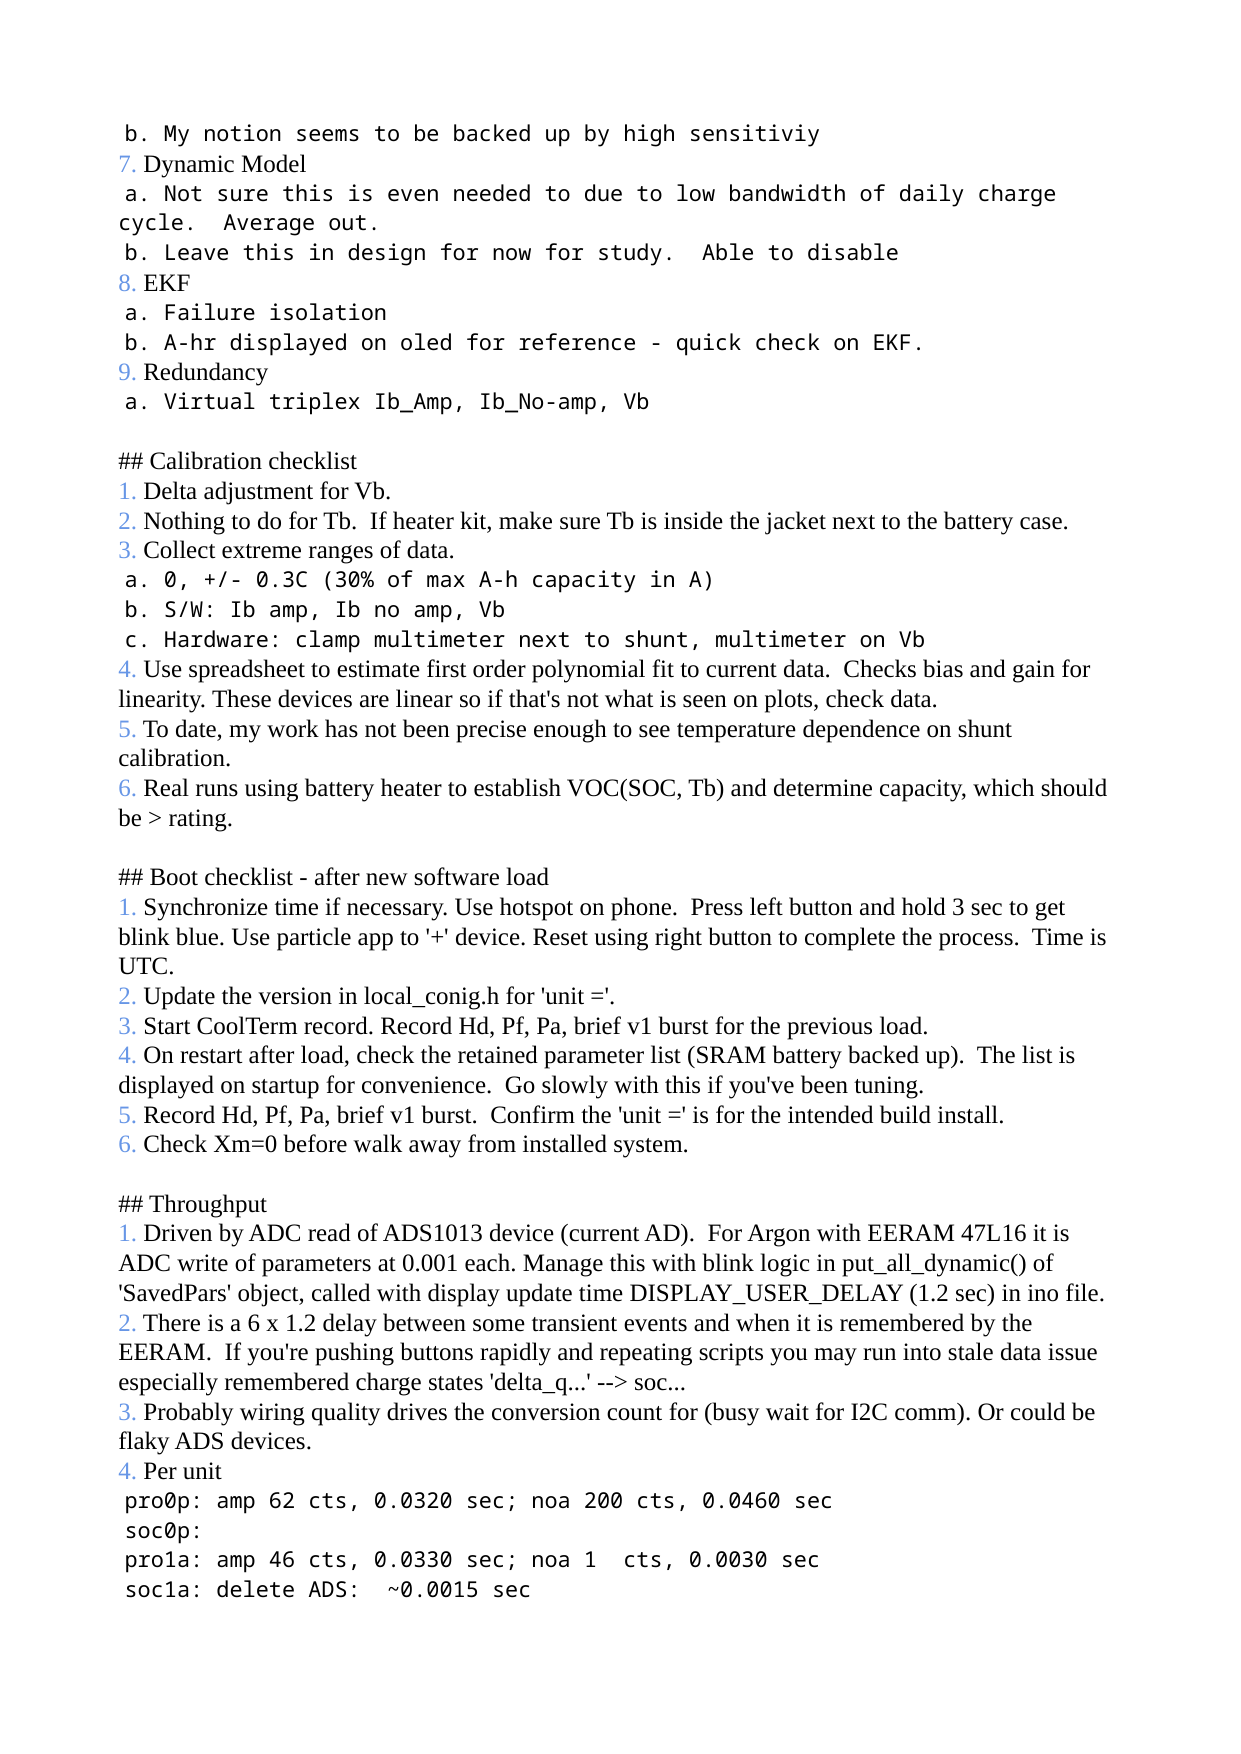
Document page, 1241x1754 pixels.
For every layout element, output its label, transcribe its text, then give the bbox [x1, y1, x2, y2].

text 2. There is a 6 x 1.2 delay between some transient events and when it is remembered by the EERAM. If you're pushing buttons rapidly and repeating scripts you may run into stale data issue especially remembered charge states 'delta_q...' --> soc... [118, 1307, 1122, 1396]
text 3. Probably wiring quality drives the conversion count for (busy wait for I2C comm). Or could be flaky ADS devices. [118, 1396, 1122, 1455]
text 5. Record Hd, Pf, Pa, brief v1 burst. Confirm the 'unit =' is for the intended build install. [118, 1099, 1122, 1128]
text b. Leave this in design for now for study. Able to disable [118, 237, 1122, 267]
text soc0p: [118, 1514, 1122, 1544]
text a. Failure isolation [118, 297, 1122, 326]
text 6. Real runs using battery heater to establish VOC(SOC, Tb) and determine capacity, which should be > rating. [118, 772, 1122, 832]
text 8. EKF [118, 267, 1122, 297]
text 1. Driven by ADC read of ADS1013 device (current AD). For Argon with EERAM 47L16 it is ADC write of parameters at 0.001 each. Manage this with blink logic in put_all_dynamic() of 'SavedPars' object, called with display update time DISPLAY_USER_DELAY (1.2 sec) in ino file. [118, 1218, 1122, 1307]
text 4. Use spreadsheet to estimate first order polynomial fit to current data. Checks bias and gain for linearity. These devices are linear so if that's not what is seen on plots, check data. [118, 653, 1122, 713]
text 5. To date, my work has not been precise enough to see temperature dependence on shunt calibration. [118, 713, 1122, 772]
text b. S/W: Ib amp, Ib no amp, Vb [118, 594, 1122, 624]
text pro1a: amp 46 cts, 0.0330 sec; noa 1 cts, 0.0030 sec [118, 1544, 1122, 1574]
text 2. Update the version in local_conig.h for 'unit ='. [118, 980, 1122, 1010]
text a. Not sure this is even needed to due to low bandwidth of daily charge cycle. Average out. [118, 178, 1122, 237]
text b. My notion seems to be backed up by high sensitiviy [118, 118, 1122, 148]
text ## Boot checklist - after new software load [118, 861, 1122, 891]
text 6. Check Xm=0 before walk away from installed system. [118, 1128, 1122, 1158]
text pro0p: amp 62 cts, 0.0320 sec; noa 200 cts, 0.0460 sec [118, 1485, 1122, 1514]
text b. A-hr displayed on oled for reference - quick check on EKF. [118, 326, 1122, 356]
text ## Calibration checklist [118, 445, 1122, 475]
text 2. Nothing to do for Tb. If heater kit, make sure Tb is inside the jacket next to the battery case. [118, 505, 1122, 534]
text 7. Dynamic Model [118, 148, 1122, 178]
text a. Virtual triplex Ib_Amp, Ib_No-amp, Vb [118, 386, 1122, 416]
text 3. Start CoolTerm record. Record Hd, Pf, Pa, brief v1 burst for the previous load. [118, 1010, 1122, 1039]
text 9. Redundancy [118, 356, 1122, 386]
text ## Throughput [118, 1188, 1122, 1218]
text 4. Per unit [118, 1455, 1122, 1485]
text a. 0, +/- 0.3C (30% of max A-h capacity in A) [118, 564, 1122, 594]
text 4. On restart after load, check the retained parameter list (SRAM battery backed up). The list is displayed on startup for convenience. Go slowly with this if you've been tuning. [118, 1039, 1122, 1099]
text c. Hardware: clamp multimeter next to shunt, multimeter on Vb [118, 624, 1122, 653]
text soc1a: delete ADS: ~0.0015 sec [118, 1574, 1122, 1604]
text 3. Collect extreme ranges of data. [118, 534, 1122, 564]
text 1. Synchronize time if necessary. Use hotspot on phone. Press left button and hold 3 sec to get blink blue. Use particle app to '+' device. Reset using right button to complete the process. Time is UTC. [118, 891, 1122, 980]
text 1. Delta adjustment for Vb. [118, 475, 1122, 505]
